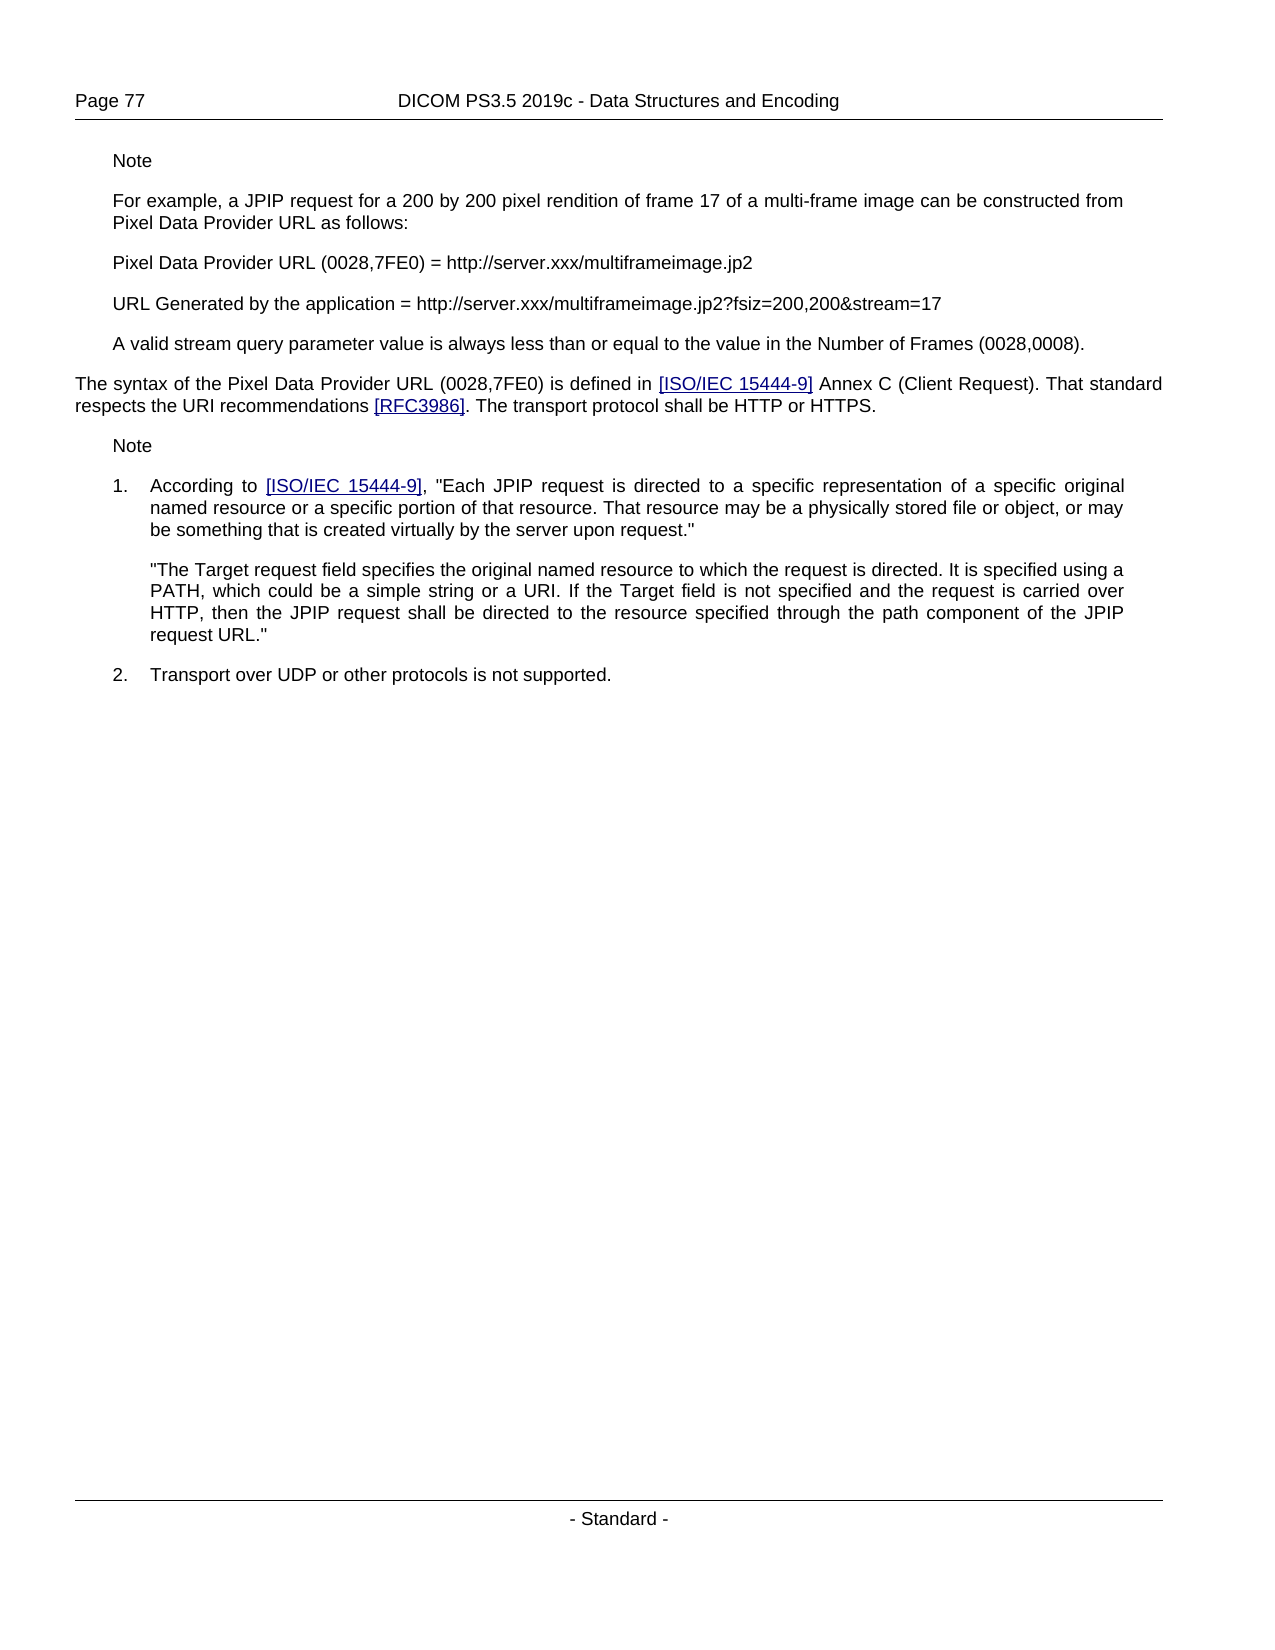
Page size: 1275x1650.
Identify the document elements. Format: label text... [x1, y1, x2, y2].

text 1. According to [ISO/IEC 15444-9], "Each JPIP request is directed to a specific representation of a specific original named resource or a specific portion of that resource. That resource may be a physically stored file or object, or may be something that is created virtually by the server upon request." [112, 475, 1125, 540]
text "The Target request field specifies the original named resource to which the request is directed. It is specified using a PATH, which could be a simple string or a URI. If the Target field is not specified and the request is carried over HTTP, then the JPIP request shall be directed to the resource specified through the path component of the JPIP request URL." [150, 559, 1125, 645]
text Note [112, 150, 1125, 172]
text Note [112, 435, 1125, 457]
text Pixel Data Provider URL (0028,7FE0) = http://server.xxx/multiframeimage.jp2 [112, 252, 1125, 274]
text 2. Transport over UDP or other protocols is not supported. [112, 664, 1125, 685]
text URL Generated by the application = http://server.xxx/multiframeimage.jp2?fsiz=200,200&stream=17 [112, 292, 1125, 314]
text A valid stream query parameter value is always less than or equal to the value in the Number of Frames (0028,0008). [112, 333, 1125, 354]
text The syntax of the Pixel Data Provider URL (0028,7FE0) is defined in [ISO/IEC 15444-9] Annex C (Client Request). That standard respects the URI recommendations [RFC3986]. The transport protocol shall be HTTP or HTTPS. [75, 373, 1162, 416]
text For example, a JPIP request for a 200 by 200 pixel rendition of frame 17 of a multi-frame image can be constructed from Pixel Data Provider URL as follows: [112, 190, 1125, 233]
